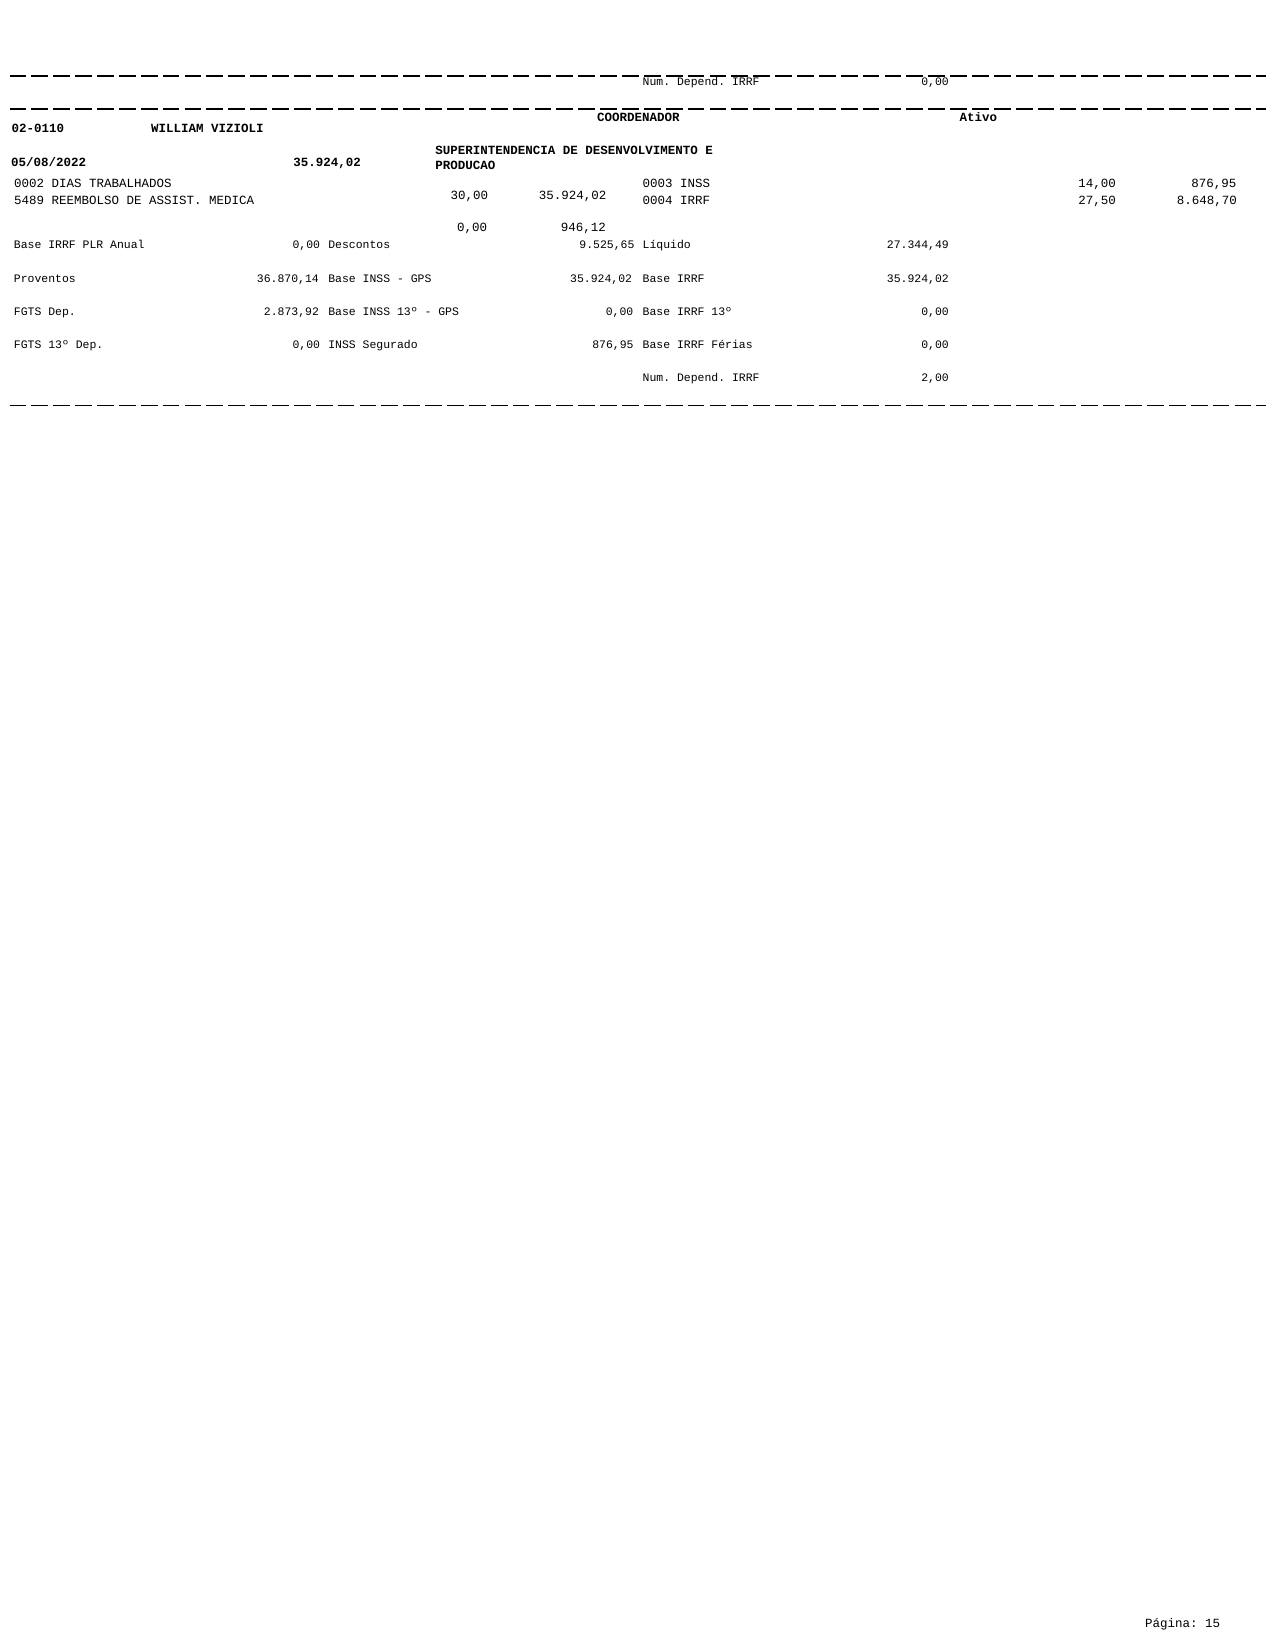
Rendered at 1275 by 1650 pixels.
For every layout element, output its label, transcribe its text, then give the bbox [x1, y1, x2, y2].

table_cell [1177, 305, 1266, 338]
table_cell [1078, 143, 1177, 176]
table_cell [1177, 371, 1266, 405]
table_cell [257, 371, 328, 405]
table_cell [776, 143, 955, 176]
table_cell 05/08/2022 35.924,02 [10, 143, 435, 176]
table_cell FGTS 13º Dep. [10, 338, 257, 371]
table_cell [776, 108, 955, 143]
table_cell Descontos [328, 239, 450, 272]
table_cell 0,00 [570, 305, 642, 338]
table_cell Líquido [643, 239, 776, 272]
table_cell Ativo [955, 108, 1078, 143]
table_cell [955, 176, 1078, 238]
table_cell 0002 DIAS TRABALHADOS 5489 REEMBOLSO DE ASSIST. MEDICA [10, 176, 328, 238]
table_cell Num. Depend. IRRF [643, 371, 776, 405]
table_cell 0,00 [292, 239, 328, 272]
table_cell Base INSS 13º - GPS [328, 305, 570, 338]
table_cell [776, 176, 955, 238]
table_cell 30,00 35.924,02 0,00 946,12 [450, 176, 642, 238]
table_cell [1078, 108, 1177, 143]
table_cell Proventos [10, 272, 257, 305]
table_cell Base INSS - GPS [328, 272, 570, 305]
table_cell Num. Depend. IRRF [643, 75, 776, 108]
table_cell [1078, 371, 1177, 405]
table_cell 35.924,02 [570, 272, 642, 305]
table_cell 27.344,49 [776, 239, 955, 272]
table_cell [328, 176, 450, 238]
table_cell [10, 75, 257, 108]
table_cell [570, 75, 642, 108]
table_cell [1177, 75, 1266, 108]
table_cell 35.924,02 [776, 272, 955, 305]
table_cell 876,95 8.648,70 [1177, 176, 1266, 238]
table_cell [1177, 272, 1266, 305]
table_cell [1078, 239, 1177, 272]
table_cell [1177, 239, 1266, 272]
table_cell [1078, 272, 1177, 305]
table_cell 0,00 [776, 75, 955, 108]
table_cell COORDENADOR [597, 108, 776, 143]
table_cell FGTS Dep. [10, 305, 257, 338]
table_cell 0,00 [776, 305, 955, 338]
table_cell [955, 143, 1078, 176]
table_cell [1177, 338, 1266, 371]
table_cell Base IRRF 13º [643, 305, 776, 338]
table_cell 0003 INSS 0004 IRRF [643, 176, 776, 238]
table_cell [1177, 108, 1266, 143]
table_cell [328, 75, 570, 108]
table_cell 0,00 [776, 338, 955, 371]
table_cell Base IRRF Férias [643, 338, 776, 371]
table_cell Base IRRF [643, 272, 776, 305]
table_cell [257, 75, 328, 108]
table_cell 9.525,65 [450, 239, 642, 272]
table_cell [955, 75, 1078, 108]
table_cell 14,00 27,50 [1078, 176, 1177, 238]
table_cell 876,95 [570, 338, 642, 371]
table_cell [955, 272, 1078, 305]
table_cell 02-0110 WILLIAM VIZIOLI [10, 108, 597, 143]
table_cell [570, 371, 642, 405]
table_cell [955, 239, 1078, 272]
table_cell INSS Segurado [328, 338, 570, 371]
table_cell [955, 371, 1078, 405]
table_cell [1078, 338, 1177, 371]
table_cell 2,00 [776, 371, 955, 405]
table_cell [328, 371, 570, 405]
table_cell [1078, 305, 1177, 338]
table_cell SUPERINTENDENCIA DE DESENVOLVIMENTO E PRODUCAO [435, 143, 776, 176]
table_cell 2.873,92 [257, 305, 328, 338]
table_cell [1078, 75, 1177, 108]
table_cell [955, 305, 1078, 338]
table_cell 0,00 [257, 338, 328, 371]
table_cell [955, 338, 1078, 371]
table_cell 36.870,14 [257, 272, 328, 305]
table_cell [10, 371, 257, 405]
table_cell Base IRRF PLR Anual [10, 239, 292, 272]
table_cell [1177, 143, 1266, 176]
